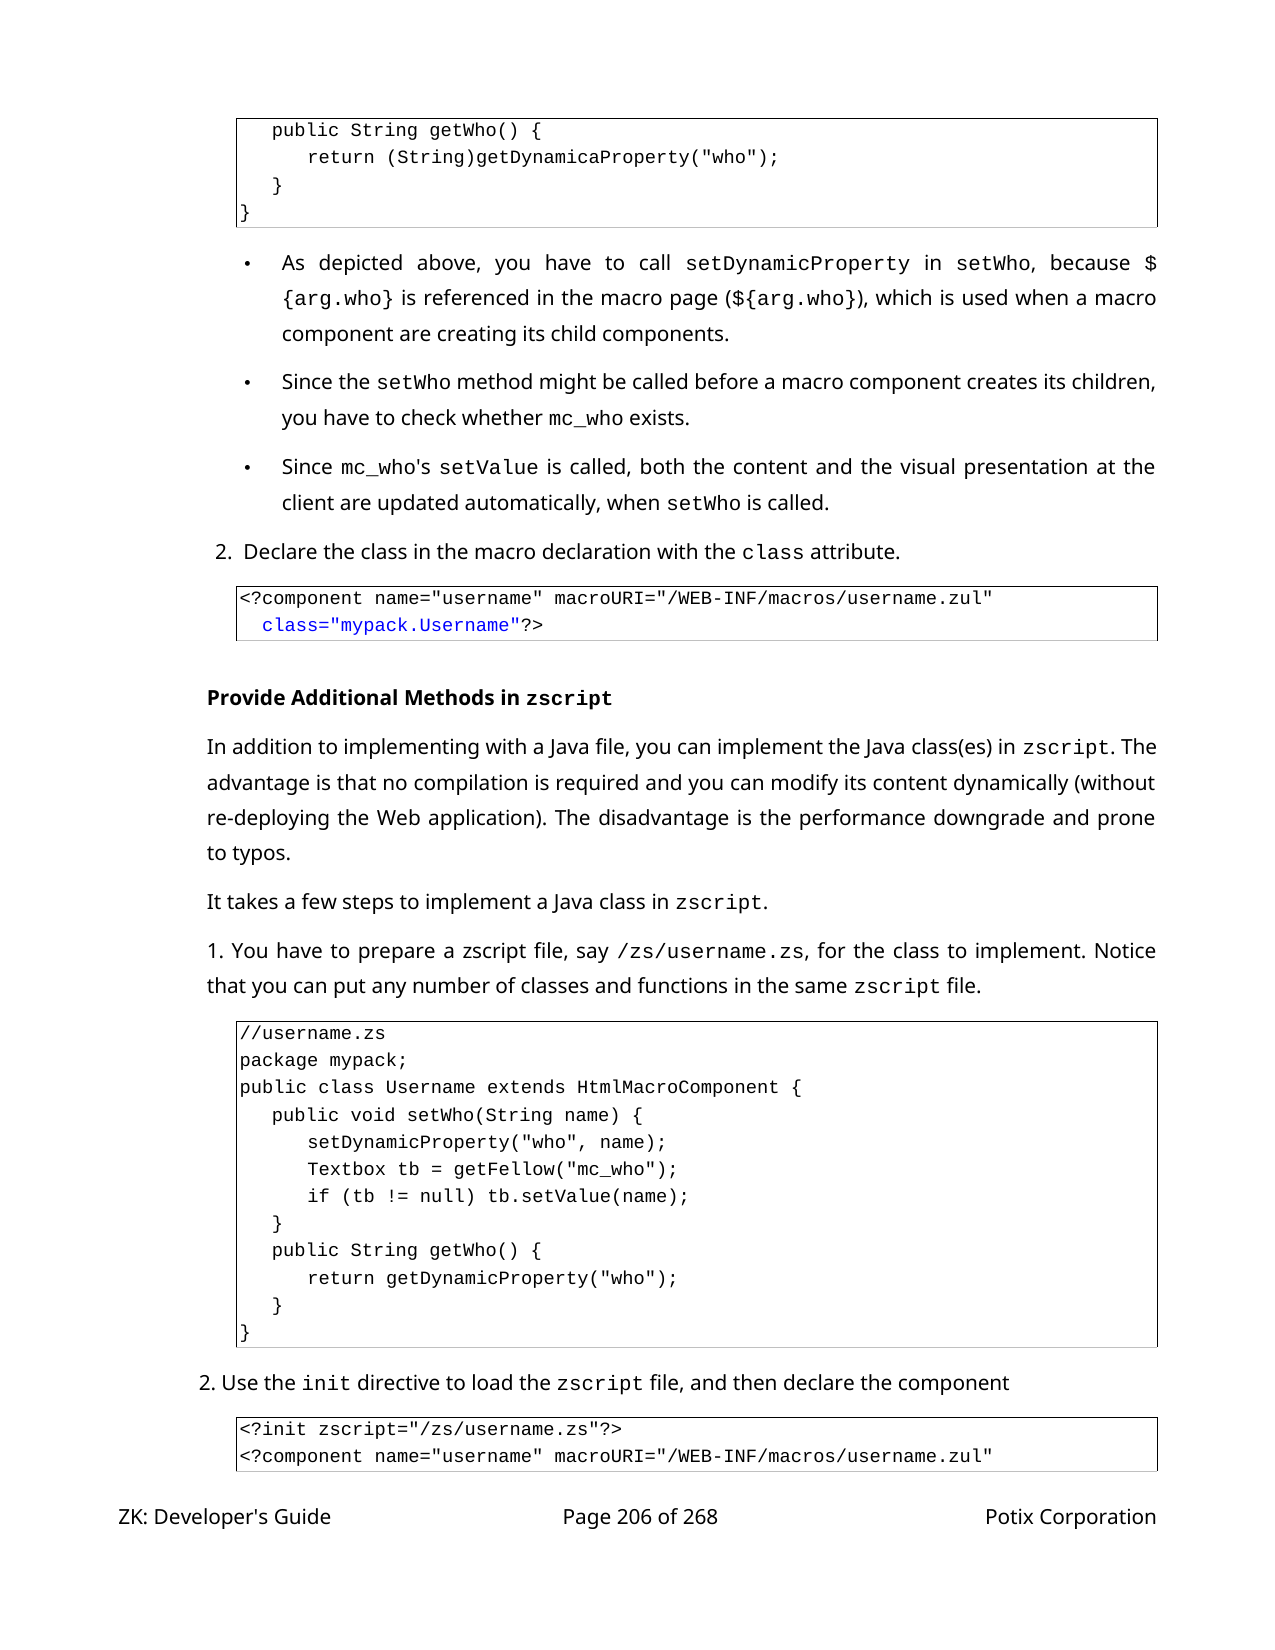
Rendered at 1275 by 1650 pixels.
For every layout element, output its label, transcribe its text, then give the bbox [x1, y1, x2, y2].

list Since the setWho method might be called before a macro component creates its children, you have to check whether mc_who exists. [244, 367, 1157, 432]
text Textbox tb = getFellow("mc_who"); [237, 1157, 1157, 1181]
text public class Username extends HtmlMacroComponent { [237, 1075, 1157, 1099]
text setDynamicProperty("who", name); [237, 1129, 1157, 1154]
text } [237, 200, 1157, 227]
text } [237, 1293, 1157, 1317]
list 2. Use the init directive to load the zscript file, and then declare the component [156, 1368, 1157, 1396]
text <?component name="username" macroURI="/WEB-INF/macros/username.zul" [237, 1444, 1157, 1471]
list Since mc_who's setValue is called, both the content and the visual presentation at the client are updated automatically, when setWho is called. [244, 452, 1157, 516]
text return (String)getDynamicaProperty("who"); [237, 145, 1157, 169]
text public void setWho(String name) { [237, 1102, 1157, 1127]
text 1. You have to prepare a zscript file, say /zs/username.zs, for the class to implement. Notice that you can put any number of classes and functions in the same zscript file. [207, 936, 1157, 1000]
text } [237, 1320, 1157, 1347]
text <?component name="username" macroURI="/WEB-INF/macros/username.zul" [237, 587, 1157, 610]
list As depicted above, you have to call setDynamicProperty in setWho, because ${arg.who} is referenced in the macro page (${arg.who}), which is used when a macro component are creating its child components. [244, 248, 1157, 347]
text return getDynamicProperty("who"); [237, 1266, 1157, 1290]
text It takes a few steps to implement a Java class in zscript. [207, 887, 1157, 916]
text } [237, 172, 1157, 197]
list 2. Declare the class in the macro declaration with the class attribute. [156, 537, 1157, 565]
text public String getWho() { [237, 119, 1157, 142]
text //username.zs [237, 1022, 1157, 1045]
text if (tb != null) tb.setValue(name); [237, 1184, 1157, 1208]
text <?init zscript="/zs/username.zs"?> [237, 1418, 1157, 1441]
subtitle Provide Additional Methods in zscript [207, 683, 1157, 712]
text } [237, 1211, 1157, 1235]
text public String getWho() { [237, 1238, 1157, 1263]
text package mypack; [237, 1048, 1157, 1072]
text class="mypack.Username"?> [237, 613, 1157, 640]
text In addition to implementing with a Java file, you can implement the Java class(es) in zscript. The advantage is that no compilation is required and you can modify its content dynamically (without re-deploying the Web application). The disadvantage is the performance downgrade and prone to typos. [207, 732, 1157, 866]
